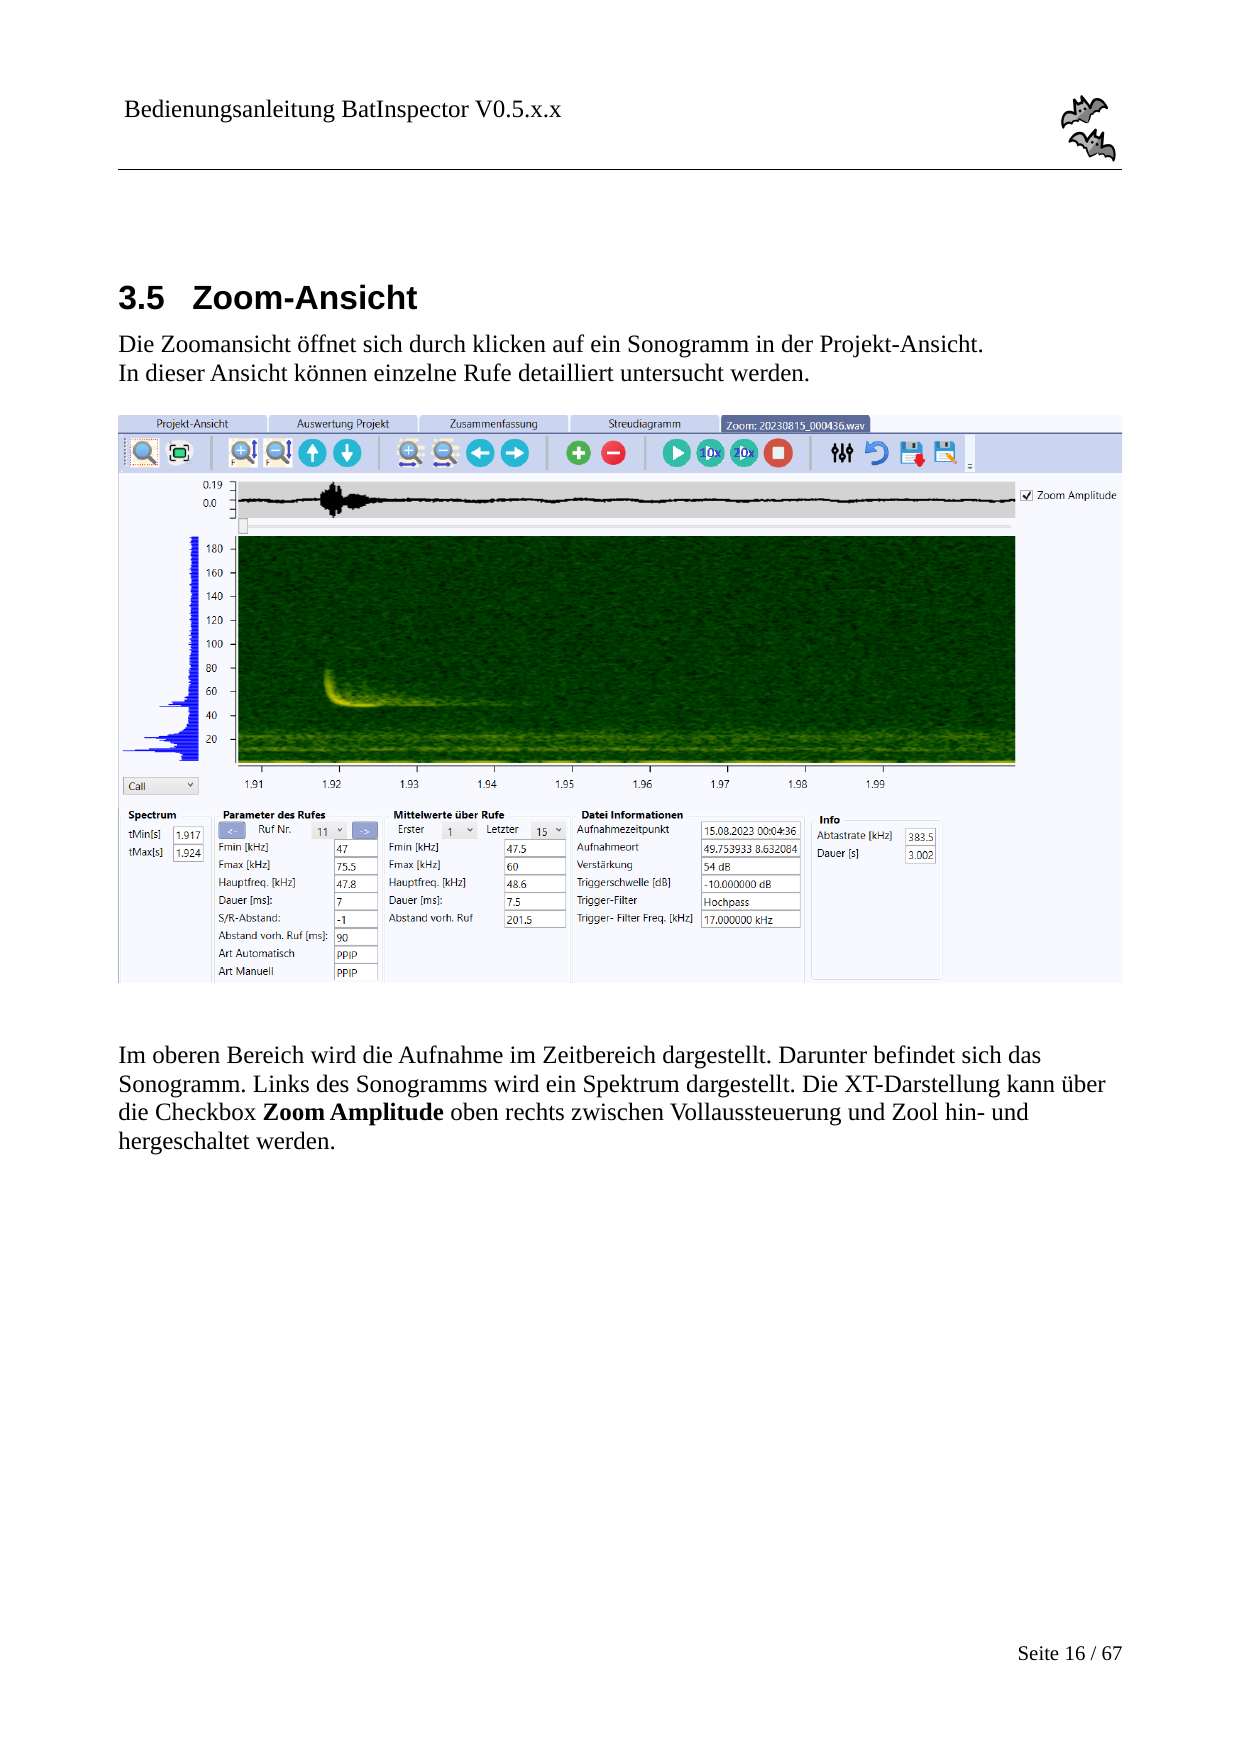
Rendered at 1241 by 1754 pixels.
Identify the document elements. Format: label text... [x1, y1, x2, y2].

text Im oberen Bereich wird die Aufnahme im Zeitbereich dargestellt. Darunter befindet sich das Sonogramm. Links des Sonogramms wird ein Spektrum dargestellt. Die XT-Darstellung kann über die Checkbox Zoom Amplitude oben rechts zwischen Vollaussteuerung und Zool hin- und hergeschaltet werden. [118, 1040, 1122, 1155]
picture [118, 415, 1123, 983]
subtitle Zoom-Ansicht [118, 278, 1122, 316]
text In dieser Ansicht können einzelne Rufe detailliert untersucht werden. [118, 358, 1122, 386]
text Die Zoomansicht öffnet sich durch klicken auf ein Sonogramm in der Projekt-Ansicht. [118, 329, 1122, 358]
picture [1057, 95, 1120, 162]
